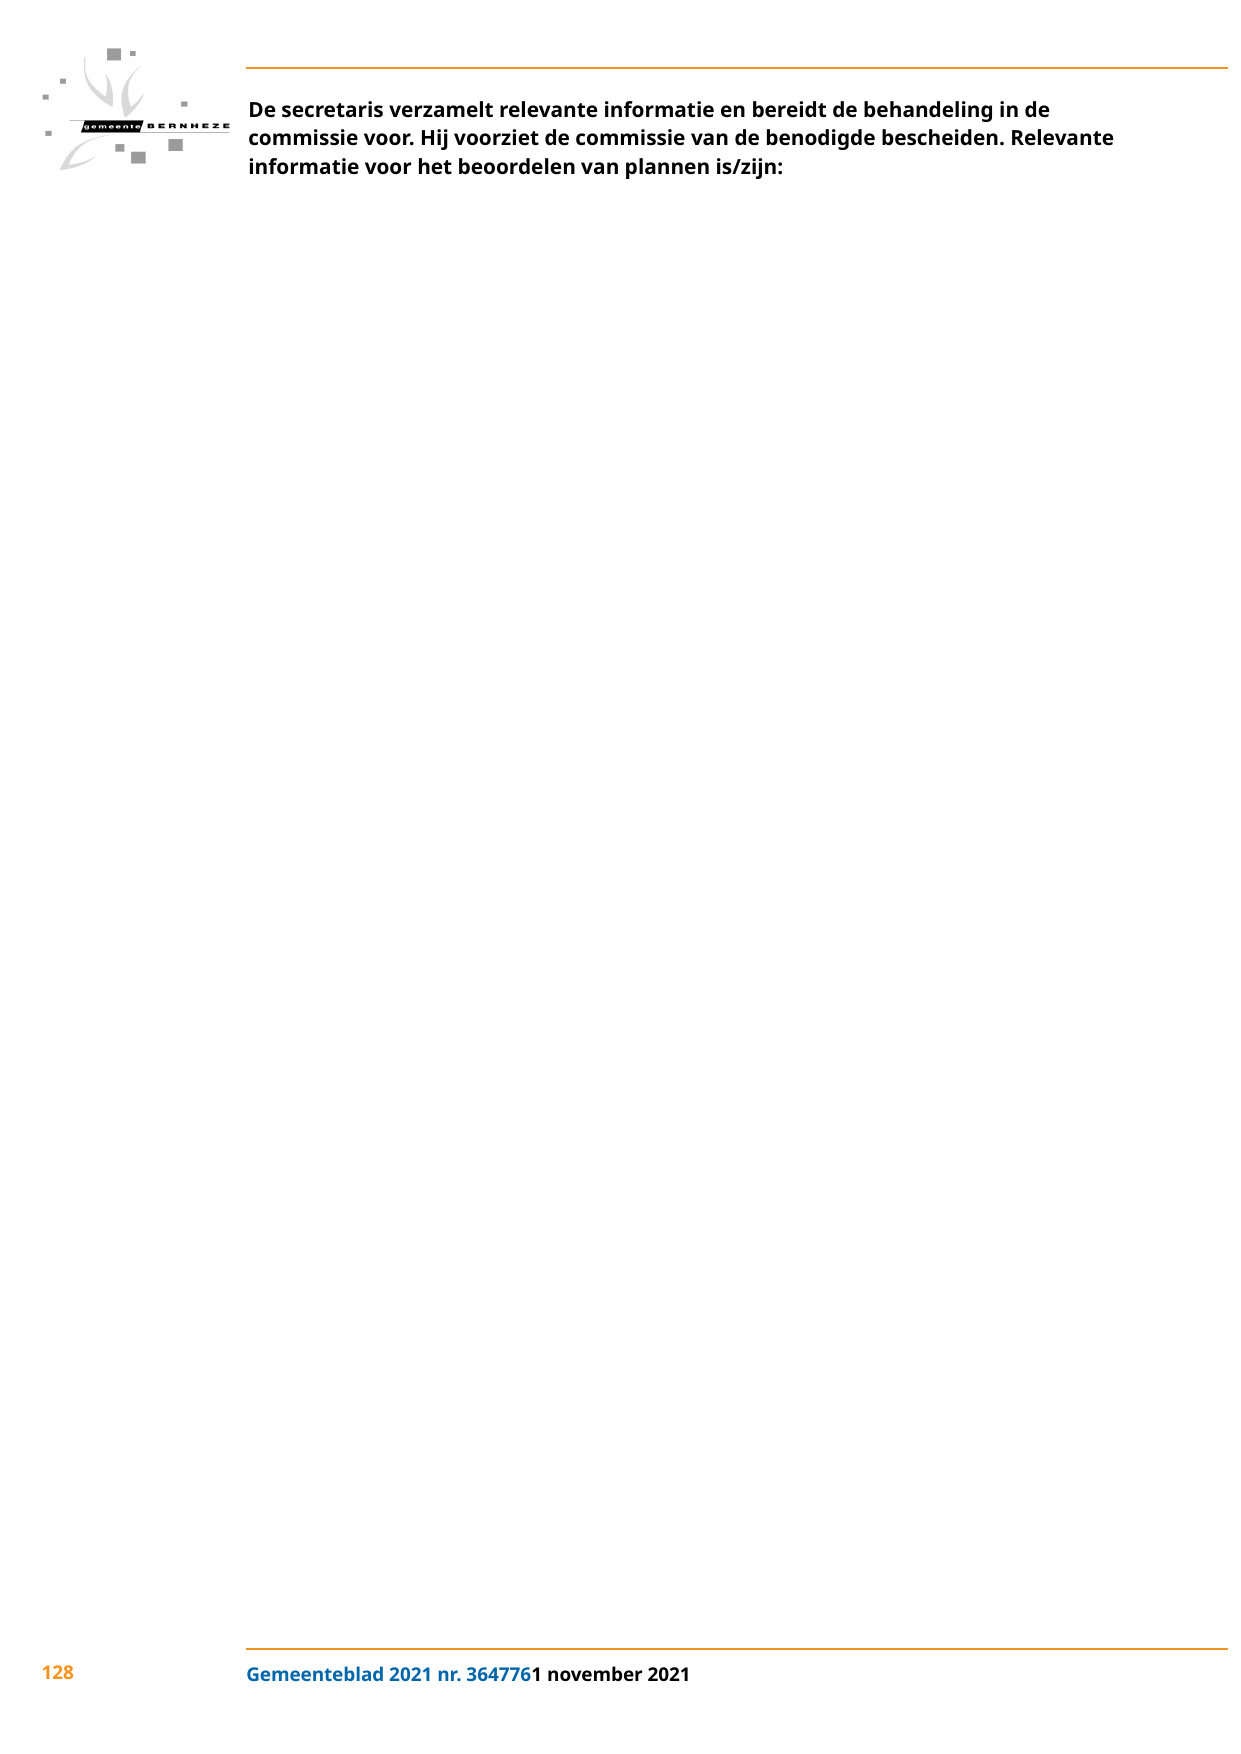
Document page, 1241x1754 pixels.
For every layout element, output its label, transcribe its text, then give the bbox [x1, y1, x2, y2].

text De secretaris verzamelt relevante informatie en bereidt de behandeling in de commissie voor. Hij voorziet de commissie van de benodigde bescheiden. Relevante informatie voor het beoordelen van plannen is/zijn: [248, 95, 1152, 180]
picture [41, 47, 231, 172]
